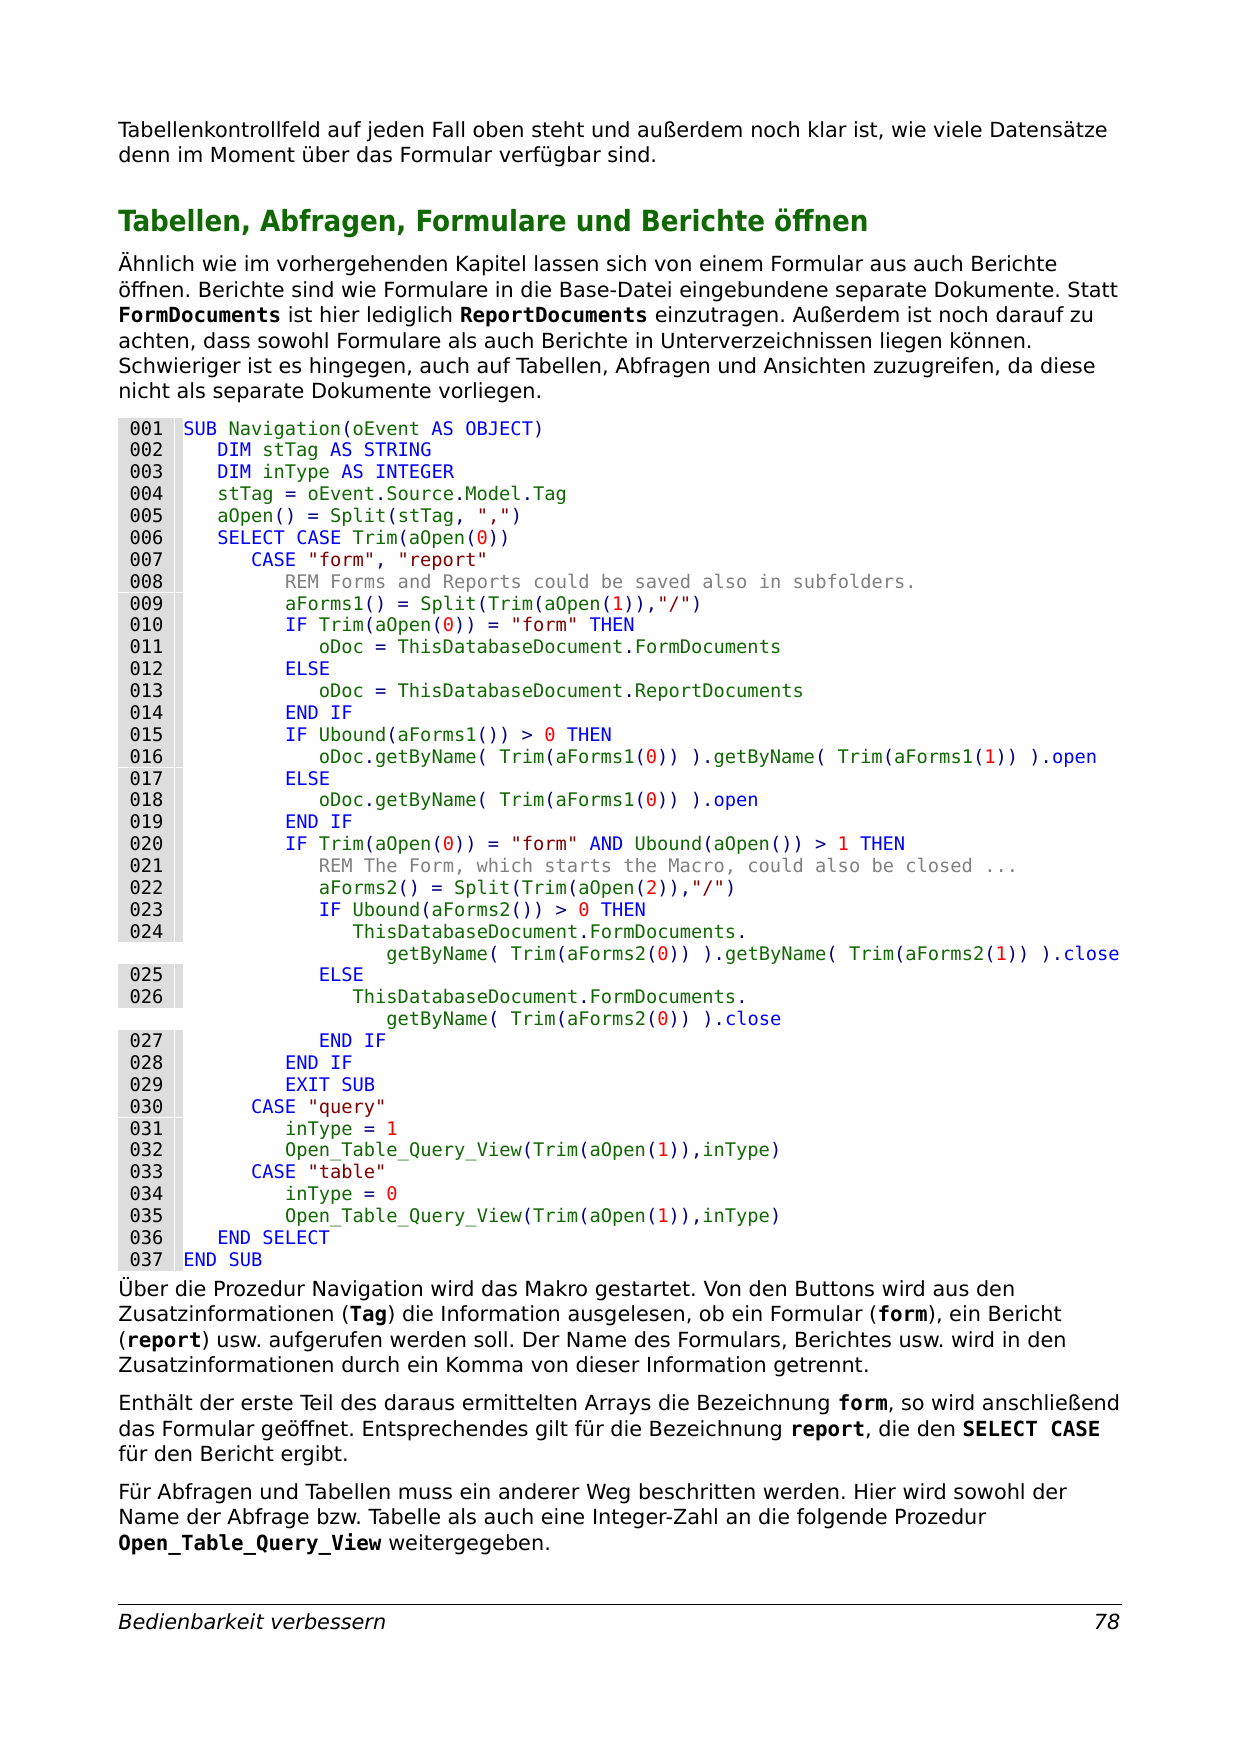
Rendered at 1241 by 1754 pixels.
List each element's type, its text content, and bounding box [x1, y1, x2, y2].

list END SELECT [183, 1227, 1122, 1249]
list SELECT CASE Trim(aOpen(0)) [183, 527, 1122, 549]
subtitle Tabellen, Abfragen, Formulare und Berichte öffnen [118, 204, 1122, 238]
list stTag = oEvent.Source.Model.Tag [183, 483, 1122, 505]
list IF Trim(aOpen(0)) = "form" AND Ubound(aOpen()) > 1 THEN [183, 833, 1122, 855]
list oDoc.getByName( Trim(aForms1(0)) ).getByName( Trim(aForms1(1)) ).open [183, 746, 1122, 767]
list aForms2() = Split(Trim(aOpen(2)),"/") [183, 877, 1122, 899]
list inType = 0 [183, 1183, 1122, 1205]
text Über die Prozedur Navigation wird das Makro gestartet. Von den Buttons wird aus den Zusatzinformationen (Tag) die Information ausgelesen, ob ein Formular (form), ein Bericht (report) usw. aufgerufen werden soll. Der Name des Formulars, Berichtes usw. wird in den Zusatzinformationen durch ein Komma von dieser Information getrennt. [118, 1277, 1122, 1378]
list EXIT SUB [183, 1074, 1122, 1096]
list Open_Table_Query_View(Trim(aOpen(1)),inType) [183, 1205, 1122, 1227]
list END SUB [183, 1249, 1122, 1271]
list aOpen() = Split(stTag, ",") [183, 505, 1122, 527]
list ELSE [118, 767, 1122, 789]
list END IF [183, 811, 1122, 833]
list DIM stTag AS STRING [183, 439, 1122, 461]
text Für Abfragen und Tabellen muss ein anderer Weg beschritten werden. Hier wird sowohl der Name der Abfrage bzw. Tabelle als auch eine Integer-Zahl an die folgende Prozedur Open_Table_Query_View weitergegeben. [118, 1480, 1122, 1555]
list IF Ubound(aForms1()) > 0 THEN [183, 724, 1122, 746]
list oDoc = ThisDatabaseDocument.ReportDocuments [183, 680, 1122, 702]
list inType = 1 [118, 1117, 1122, 1139]
text Tabellenkontrollfeld auf jeden Fall oben steht und außerdem noch klar ist, wie viele Datensätze denn im Moment über das Formular verfügbar sind. [118, 118, 1122, 168]
list ELSE [183, 658, 1122, 680]
list CASE "form", "report" [183, 549, 1122, 571]
list END IF [183, 702, 1122, 724]
list END IF [183, 1052, 1122, 1074]
list IF Ubound(aForms2()) > 0 THEN [183, 899, 1122, 921]
list ThisDatabaseDocument.FormDocuments. getByName( Trim(aForms2(0)) ).getByName( Trim(aForms2(1)) ).close [118, 921, 1122, 964]
list aForms1() = Split(Trim(aOpen(1)),"/") [118, 592, 1122, 614]
text Ähnlich wie im vorhergehenden Kapitel lassen sich von einem Formular aus auch Berichte öffnen. Berichte sind wie Formulare in die Base-Datei eingebundene separate Dokumente. Statt FormDocuments ist hier lediglich ReportDocuments einzutragen. Außerdem ist noch darauf zu achten, dass sowohl Formulare als auch Berichte in Unterverzeichnissen liegen können. Schwieriger ist es hingegen, auch auf Tabellen, Abfragen und Ansichten zuzugreifen, da diese nicht als separate Dokumente vorliegen. [118, 252, 1122, 404]
list CASE "query" [183, 1096, 1122, 1117]
list Open_Table_Query_View(Trim(aOpen(1)),inType) [183, 1139, 1122, 1161]
list oDoc.getByName( Trim(aForms1(0)) ).open [183, 789, 1122, 811]
list END IF [183, 1030, 1122, 1052]
list REM The Form, which starts the Macro, could also be closed ... [183, 855, 1122, 877]
text Enthält der erste Teil des daraus ermittelten Arrays die Bezeichnung form, so wird anschließend das Formular geöffnet. Entsprechendes gilt für die Bezeichnung report, die den SELECT CASE für den Bericht ergibt. [118, 1391, 1122, 1466]
list DIM inType AS INTEGER [183, 461, 1122, 483]
list REM Forms and Reports could be saved also in subfolders. [183, 571, 1122, 592]
list SUB Navigation(oEvent AS OBJECT) [118, 417, 1122, 439]
list oDoc = ThisDatabaseDocument.FormDocuments [183, 636, 1122, 658]
list ThisDatabaseDocument.FormDocuments. getByName( Trim(aForms2(0)) ).close [118, 986, 1122, 1030]
list IF Trim(aOpen(0)) = "form" THEN [183, 614, 1122, 636]
list CASE "table" [183, 1161, 1122, 1183]
list ELSE [183, 964, 1122, 986]
